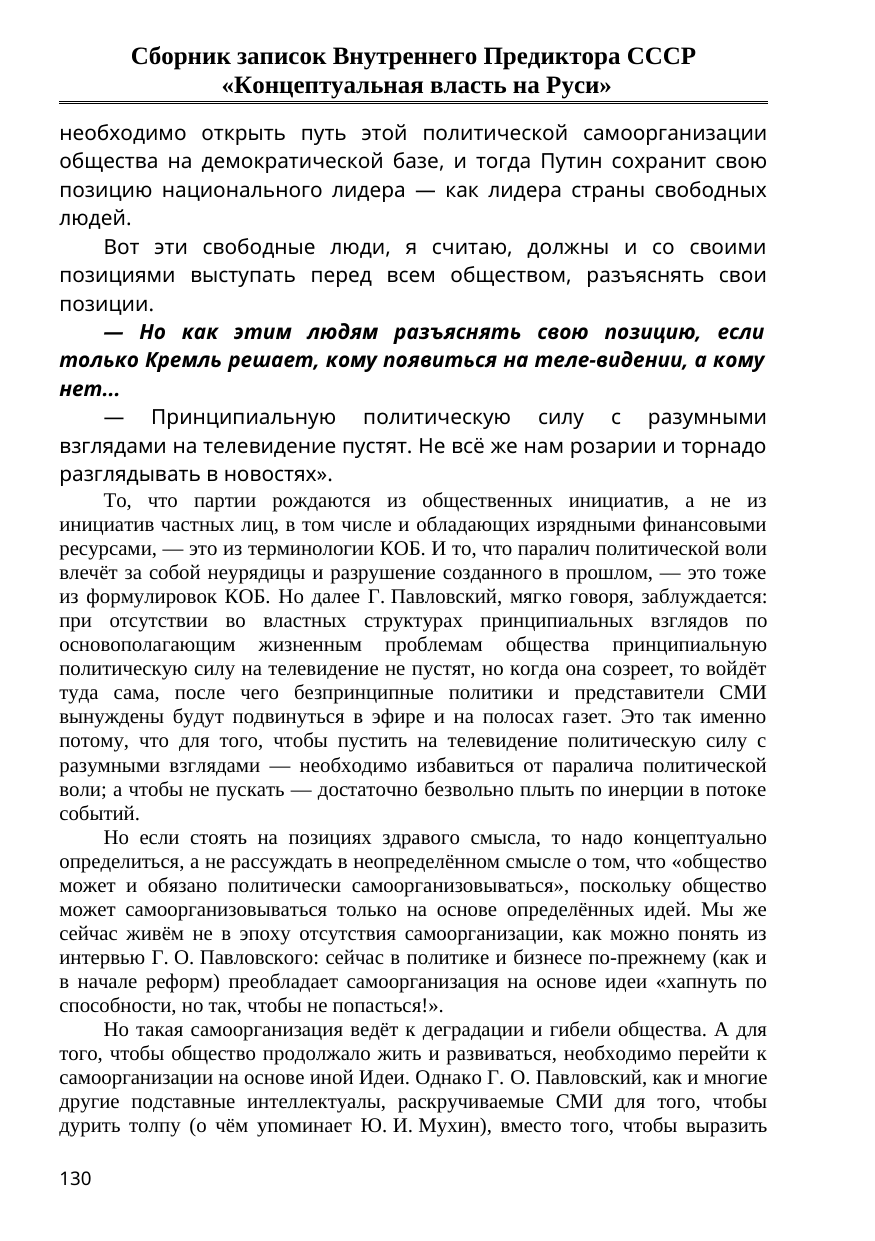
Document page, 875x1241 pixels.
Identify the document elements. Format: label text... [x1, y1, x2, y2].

text — Принципиальную политическую силу с разумными взглядами на телевидение пустят. Не всё же нам розарии и торнадо разглядывать в новостях». [59, 402, 768, 488]
text Но такая самоорганизация ведёт к деградации и гибели общества. А для того, чтобы общество продолжало жить и развиваться, необходимо перейти к самоорганизации на основе иной Идеи. Однако Г. О. Павловский, как и многие другие подставные интеллектуалы, раскручиваемые СМИ для того, чтобы дурить толпу (о чём упоминает Ю. И. Мухин), вместо того, чтобы выразить [59, 1017, 768, 1137]
text — Но как этим людям разъяснять свою позицию, если только Кремль решает, кому появиться на теле-видении, а кому нет... [59, 317, 768, 402]
text необходимо открыть путь этой политической самоорганизации общества на демократической базе, и тогда Путин сохранит свою позицию национального лидера — как лидера страны свободных людей. [59, 118, 768, 232]
text Вот эти свободные люди, я считаю, должны и со своими позициями выступать перед всем обществом, разъяснять свои позиции. [59, 232, 768, 317]
text То, что партии рождаются из общественных инициатив, а не из инициатив частных лиц, в том числе и обладающих изрядными финансовыми ресурсами, — это из терминологии КОБ. И то, что паралич политической воли влечёт за собой неурядицы и разрушение созданного в прошлом, — это тоже из формулировок КОБ. Но далее Г. Павловский, мягко говоря, заблуждается: при отсутствии во властных структурах принципиальных взглядов по основополагающим жизненным проблемам общества принципиальную политическую силу на телевидение не пустят, но когда она созреет, то войдёт туда сама, после чего безпринципные политики и представители СМИ вынуждены будут подвинуться в эфире и на полосах газет. Это так именно потому, что для того, чтобы пустить на телевидение политическую силу с разумными взглядами — необходимо избавиться от паралича политической воли; а чтобы не пускать — достаточно безвольно плыть по инерции в потоке событий. [59, 488, 768, 825]
text Но если стоять на позициях здравого смысла, то надо концептуально определиться, а не рассуждать в неопределённом смысле о том, что «общество может и обязано политически самоорганизовываться», поскольку общество может самоорганизовываться только на основе определённых идей. Мы же сейчас живём не в эпоху отсутствия самоорганизации, как можно понять из интервью Г. О. Павловского: сейчас в политике и бизнесе по-прежнему (как и в начале реформ) преобладает самоорганизация на основе идеи «хапнуть по способности, но так, чтобы не попасться!». [59, 825, 768, 1017]
